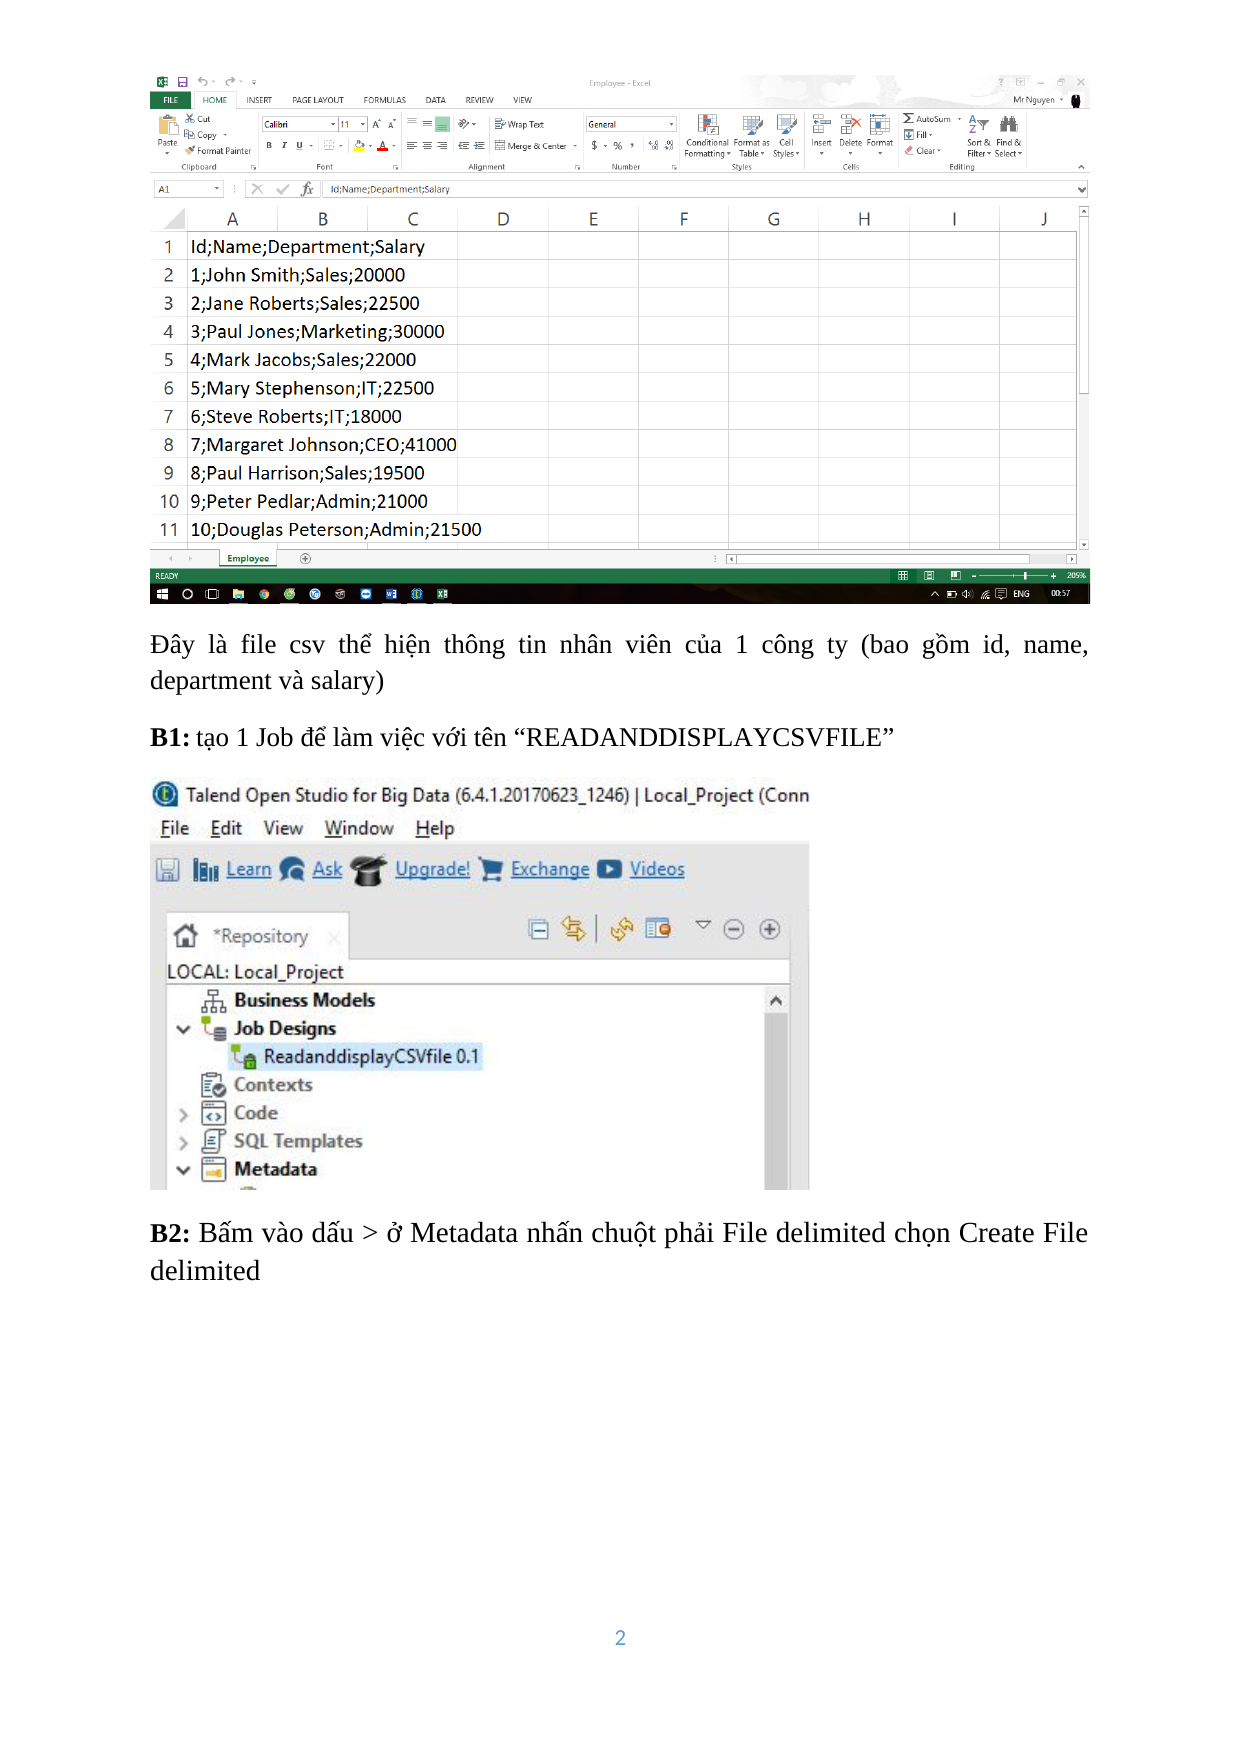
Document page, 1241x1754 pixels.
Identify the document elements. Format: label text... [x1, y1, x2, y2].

text Đây là file csv thể hiện thông tin nhân viên của 1 công ty (bao gồm id, name, department và salary) [150, 629, 1090, 696]
text B2: Bấm vào dấu > ở Metadata nhấn chuột phải File delimited chọn Create File delimited [150, 1215, 1090, 1287]
text B1: tạo 1 Job để làm việc với tên “READANDDISPLAYCSVFILE” [150, 721, 1090, 752]
